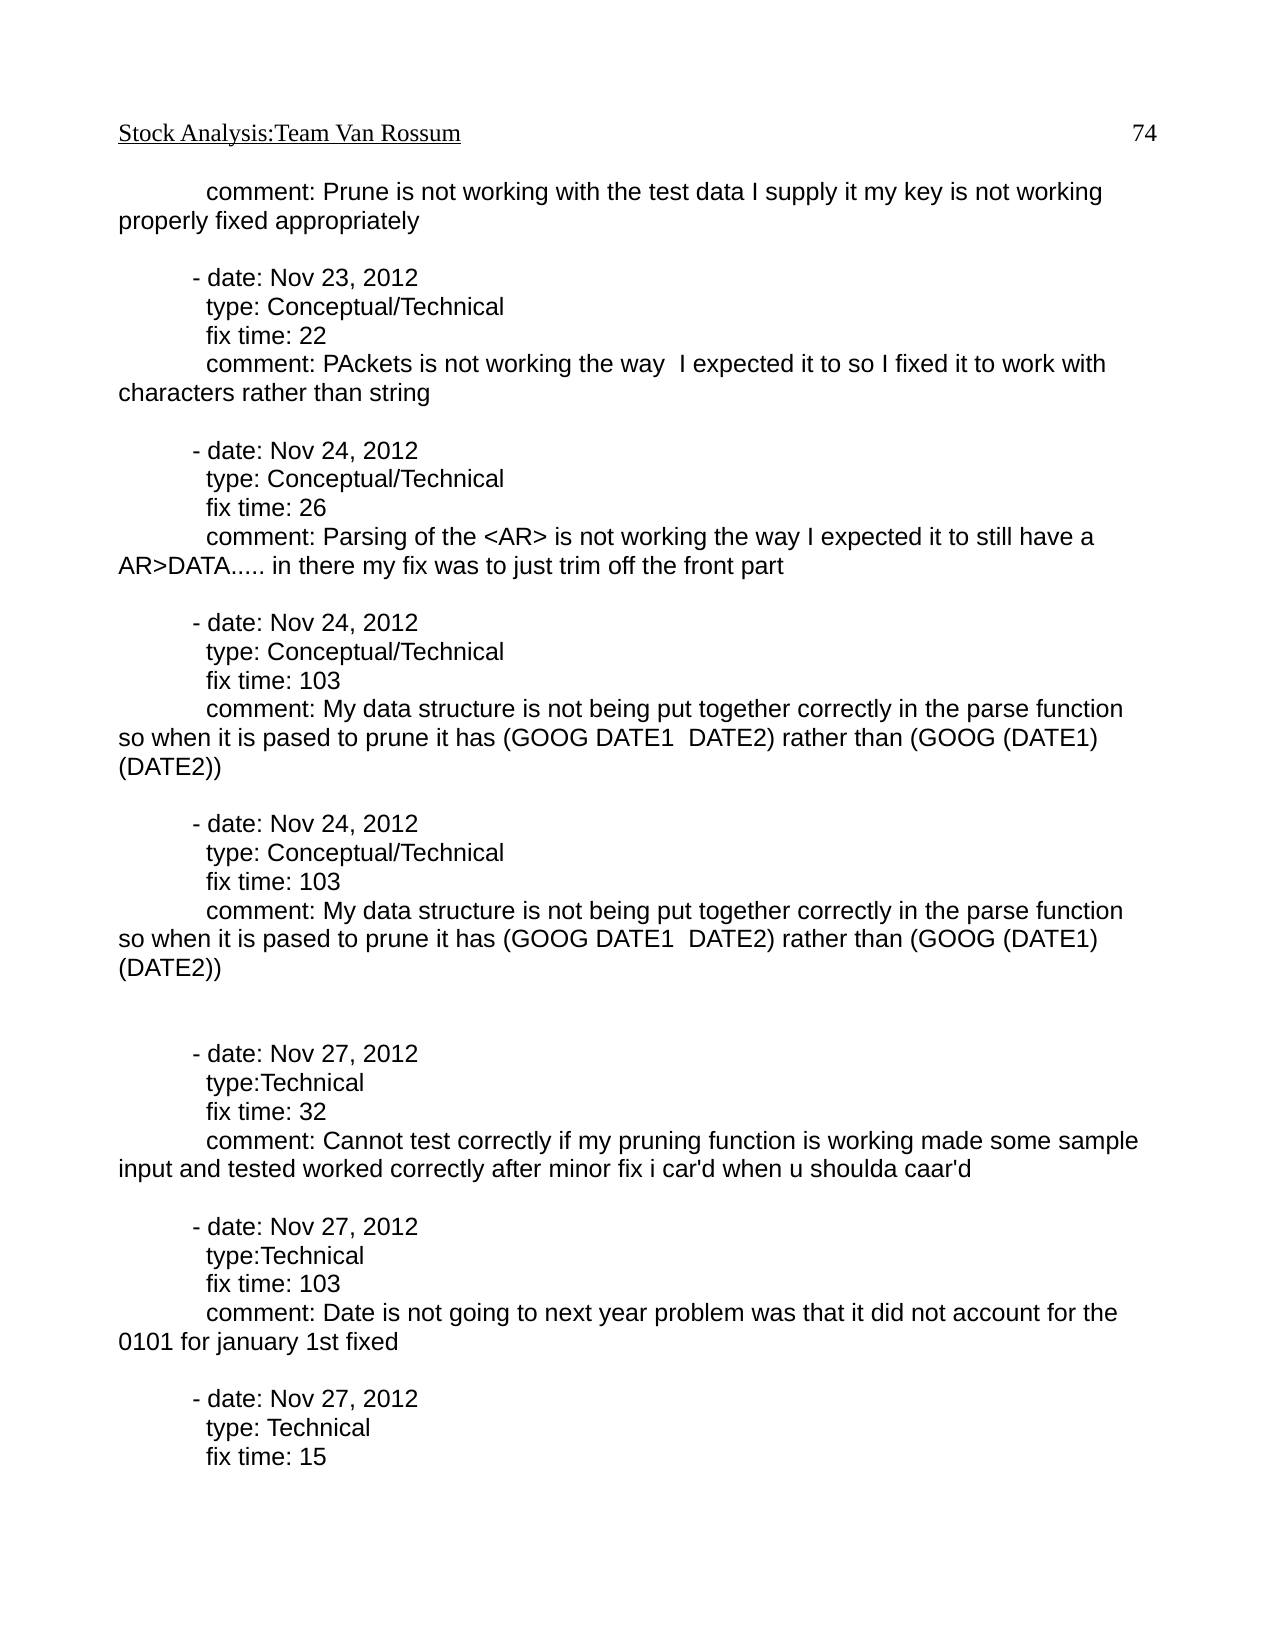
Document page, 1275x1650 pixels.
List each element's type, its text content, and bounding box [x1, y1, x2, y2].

text fix time: 26 [118, 493, 1157, 522]
text fix time: 15 [118, 1442, 1157, 1471]
text type:Technical [118, 1068, 1157, 1097]
text type: Conceptual/Technical [118, 292, 1157, 321]
text - date: Nov 24, 2012 [118, 436, 1157, 464]
text type:Technical [118, 1241, 1157, 1269]
text - date: Nov 27, 2012 [118, 1384, 1157, 1413]
text - date: Nov 27, 2012 [118, 1212, 1157, 1241]
text - date: Nov 27, 2012 [118, 1039, 1157, 1068]
text type: Conceptual/Technical [118, 637, 1157, 666]
text fix time: 22 [118, 321, 1157, 349]
text comment: Parsing of the <AR> is not working the way I expected it to still have a AR>DATA..... in there my fix was to just trim off the front part [118, 522, 1157, 579]
text comment: Date is not going to next year problem was that it did not account for the 0101 for january 1st fixed [118, 1298, 1157, 1356]
text type: Conceptual/Technical [118, 464, 1157, 493]
text comment: My data structure is not being put together correctly in the parse function so when it is pased to prune it has (GOOG DATE1 DATE2) rather than (GOOG (DATE1) (DATE2)) [118, 694, 1157, 781]
text fix time: 103 [118, 867, 1157, 896]
text comment: Cannot test correctly if my pruning function is working made some sample input and tested worked correctly after minor fix i car'd when u shoulda caar'd [118, 1126, 1157, 1183]
text fix time: 32 [118, 1097, 1157, 1126]
text comment: Prune is not working with the test data I supply it my key is not working properly fixed appropriately [118, 177, 1157, 234]
text comment: My data structure is not being put together correctly in the parse function so when it is pased to prune it has (GOOG DATE1 DATE2) rather than (GOOG (DATE1) (DATE2)) [118, 896, 1157, 982]
text - date: Nov 23, 2012 [118, 263, 1157, 292]
text - date: Nov 24, 2012 [118, 809, 1157, 838]
text type: Technical [118, 1413, 1157, 1442]
text type: Conceptual/Technical [118, 838, 1157, 867]
text fix time: 103 [118, 1269, 1157, 1298]
text comment: PAckets is not working the way I expected it to so I fixed it to work with characters rather than string [118, 349, 1157, 407]
text - date: Nov 24, 2012 [118, 608, 1157, 637]
text fix time: 103 [118, 666, 1157, 694]
